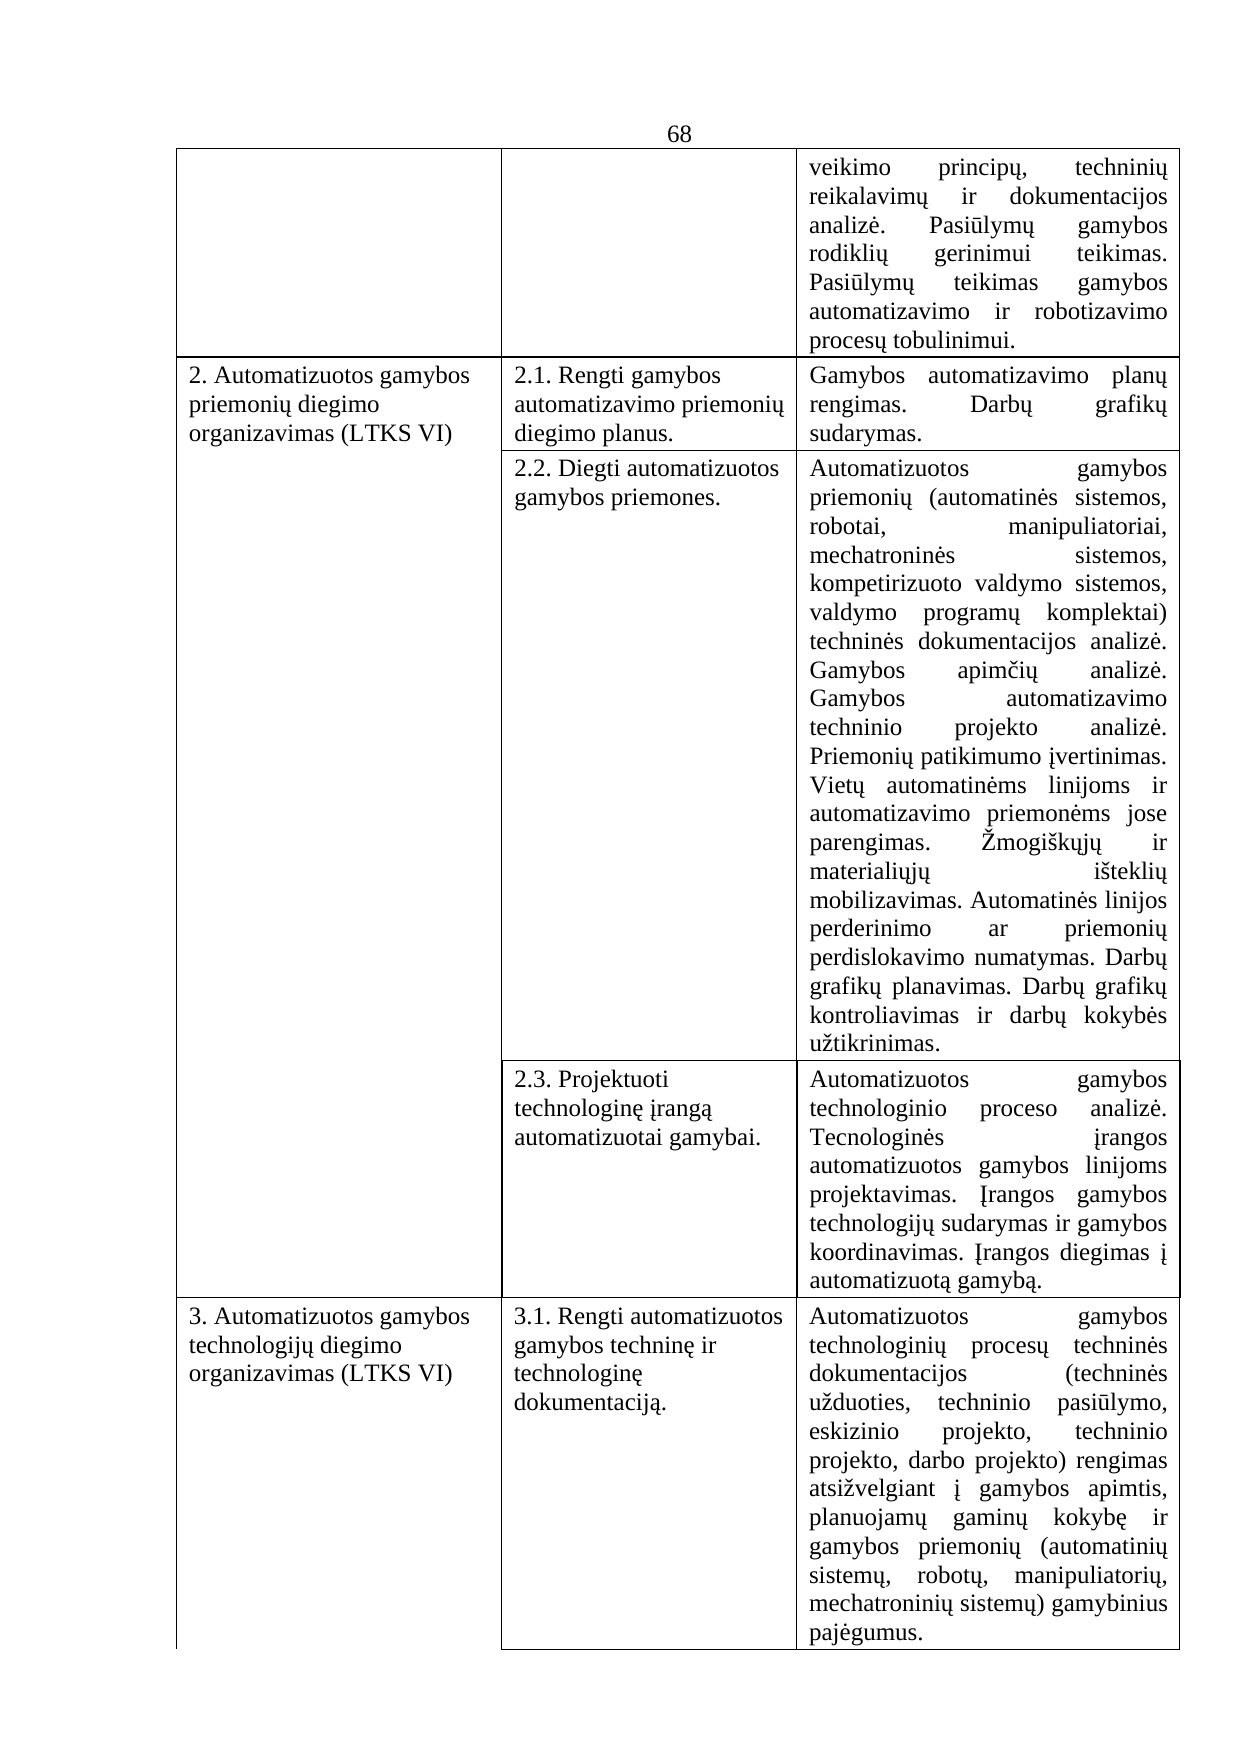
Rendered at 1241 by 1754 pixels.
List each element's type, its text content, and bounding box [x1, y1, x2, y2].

table_cell 3. Automatizuotos gamybos technologijų diegimo organizavimas (LTKS VI) [177, 1298, 501, 1649]
table_cell Automatizuotos gamybos priemonių (automatinės sistemos, robotai, manipuliatoriai, mechatroninės sistemos, kompetirizuoto valdymo sistemos, valdymo programų komplektai) techninės dokumentacijos analizė. Gamybos apimčių analizė. Gamybos automatizavimo techninio projekto analizė. Priemonių patikimumo įvertinimas. Vietų automatinėms linijoms ir automatizavimo priemonėms jose parengimas. Žmogiškųjų ir materialiųjų išteklių mobilizavimas. Automatinės linijos perderinimo ar priemonių perdislokavimo numatymas. Darbų grafikų planavimas. Darbų grafikų kontroliavimas ir darbų kokybės užtikrinimas. [797, 451, 1179, 1060]
table_cell veikimo principų, techninių reikalavimų ir dokumentacijos analizė. Pasiūlymų gamybos rodiklių gerinimui teikimas. Pasiūlymų teikimas gamybos automatizavimo ir robotizavimo procesų tobulinimui. [797, 149, 1179, 356]
table_cell [177, 149, 501, 356]
table_cell 2.2. Diegti automatizuotos gamybos priemones. [502, 451, 796, 1060]
table_cell 2. Automatizuotos gamybos priemonių diegimo organizavimas (LTKS VI) [177, 358, 501, 1297]
table_cell Gamybos automatizavimo planų rengimas. Darbų grafikų sudarymas. [797, 358, 1179, 449]
table_cell 2.1. Rengti gamybos automatizavimo priemonių diegimo planus. [502, 358, 796, 449]
table_cell 3.1. Rengti automatizuotos gamybos techninę ir technologinę dokumentaciją. [502, 1298, 796, 1649]
table_cell 2.3. Projektuoti technologinę įrangą automatizuotai gamybai. [503, 1061, 796, 1297]
table_cell Automatizuotos gamybos technologinių procesų techninės dokumentacijos (techninės užduoties, techninio pasiūlymo, eskizinio projekto, techninio projekto, darbo projekto) rengimas atsižvelgiant į gamybos apimtis, planuojamų gaminų kokybę ir gamybos priemonių (automatinių sistemų, robotų, manipuliatorių, mechatroninių sistemų) gamybinius pajėgumus. [797, 1298, 1179, 1649]
table_cell [502, 149, 796, 356]
table_cell Automatizuotos gamybos technologinio proceso analizė. Tecnologinės įrangos automatizuotos gamybos linijoms projektavimas. Įrangos gamybos technologijų sudarymas ir gamybos koordinavimas. Įrangos diegimas į automatizuotą gamybą. [798, 1061, 1179, 1297]
